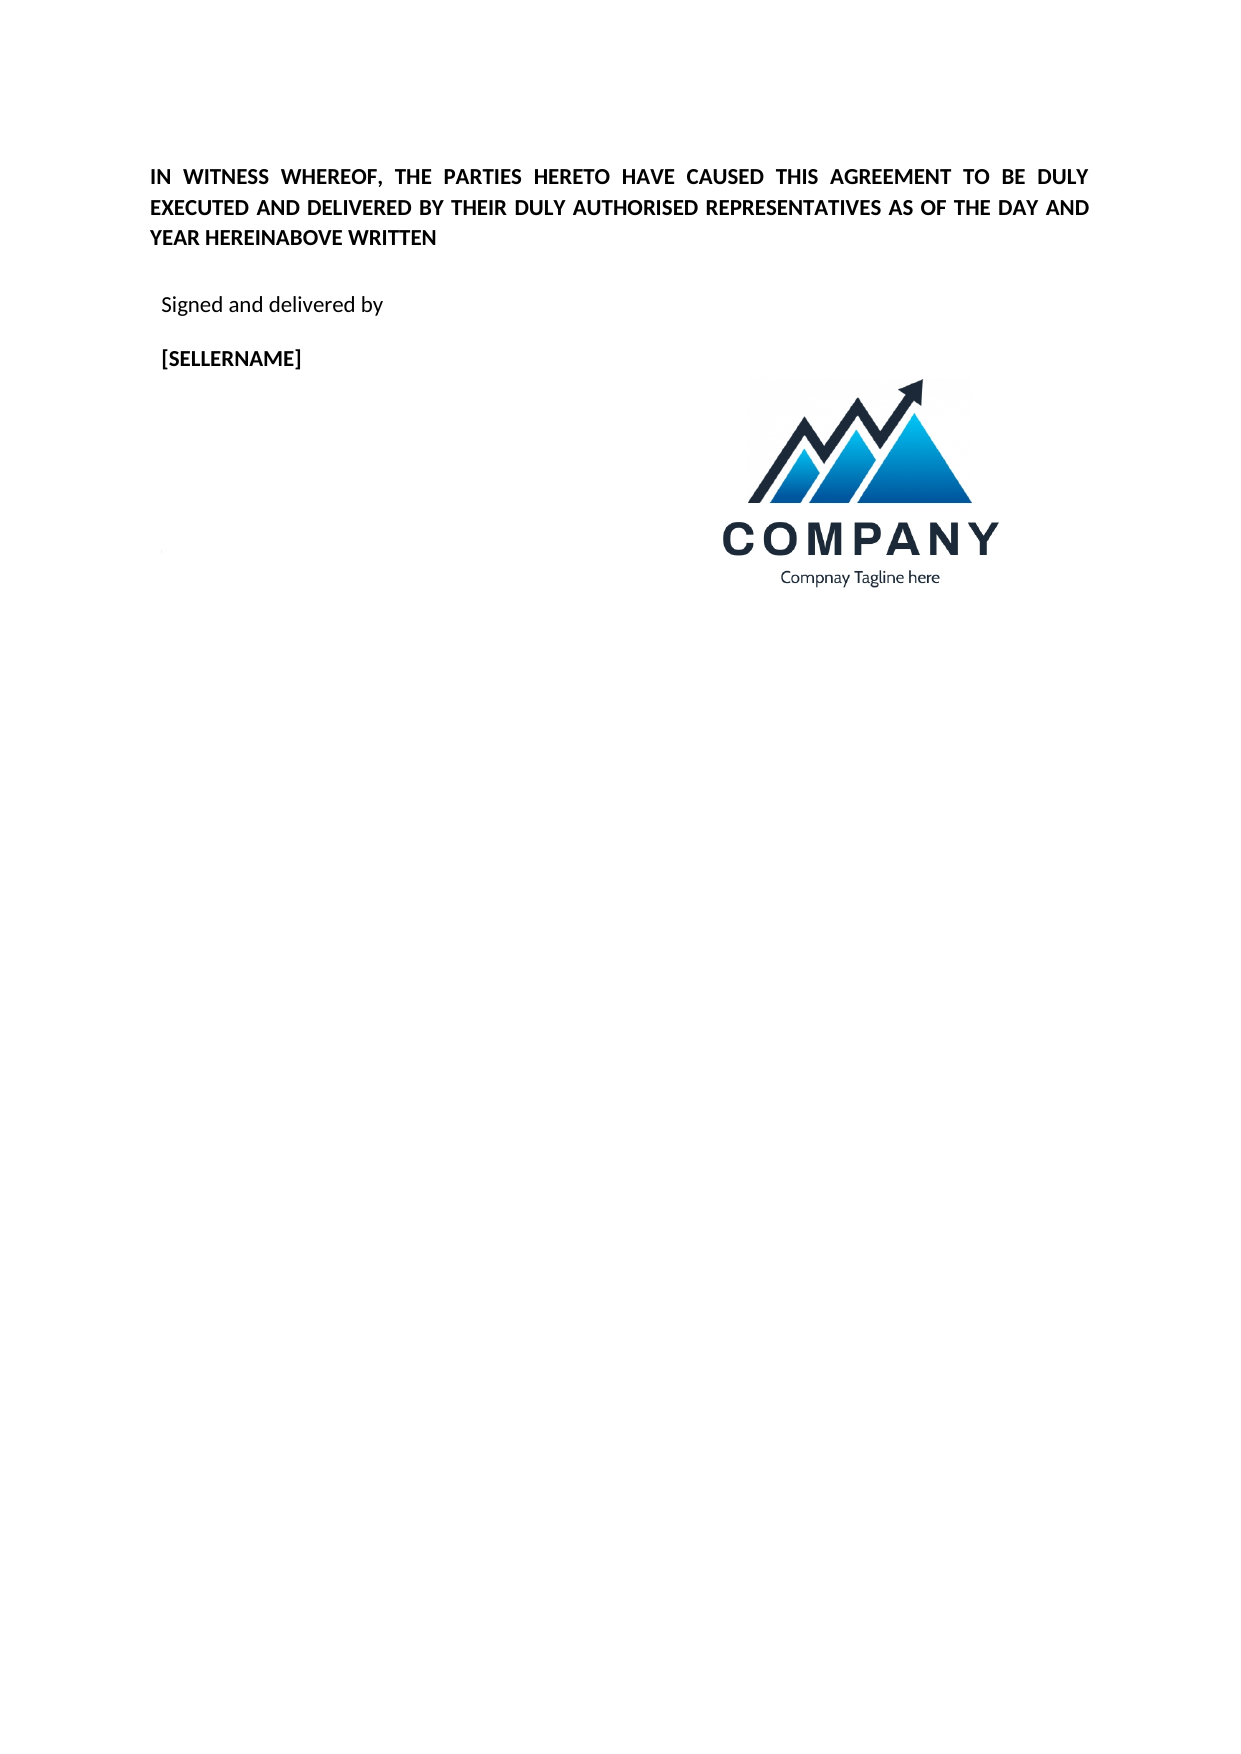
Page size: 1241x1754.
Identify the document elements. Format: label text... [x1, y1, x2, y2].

picture [649, 278, 1079, 708]
table_header [565, 278, 638, 760]
text IN WITNESS WHEREOF, THE PARTIES HERETO HAVE CAUSED THIS AGREEMENT TO BE DULY EXECUTED AND DELIVERED BY THEIR DULY AUTHORISED REPRESENTATIVES AS OF THE DAY AND YEAR HEREINABOVE WRITTEN [150, 162, 1090, 251]
table_header Signed and delivered by [SELLERNAME] [150, 278, 565, 760]
table_header [639, 278, 1090, 760]
